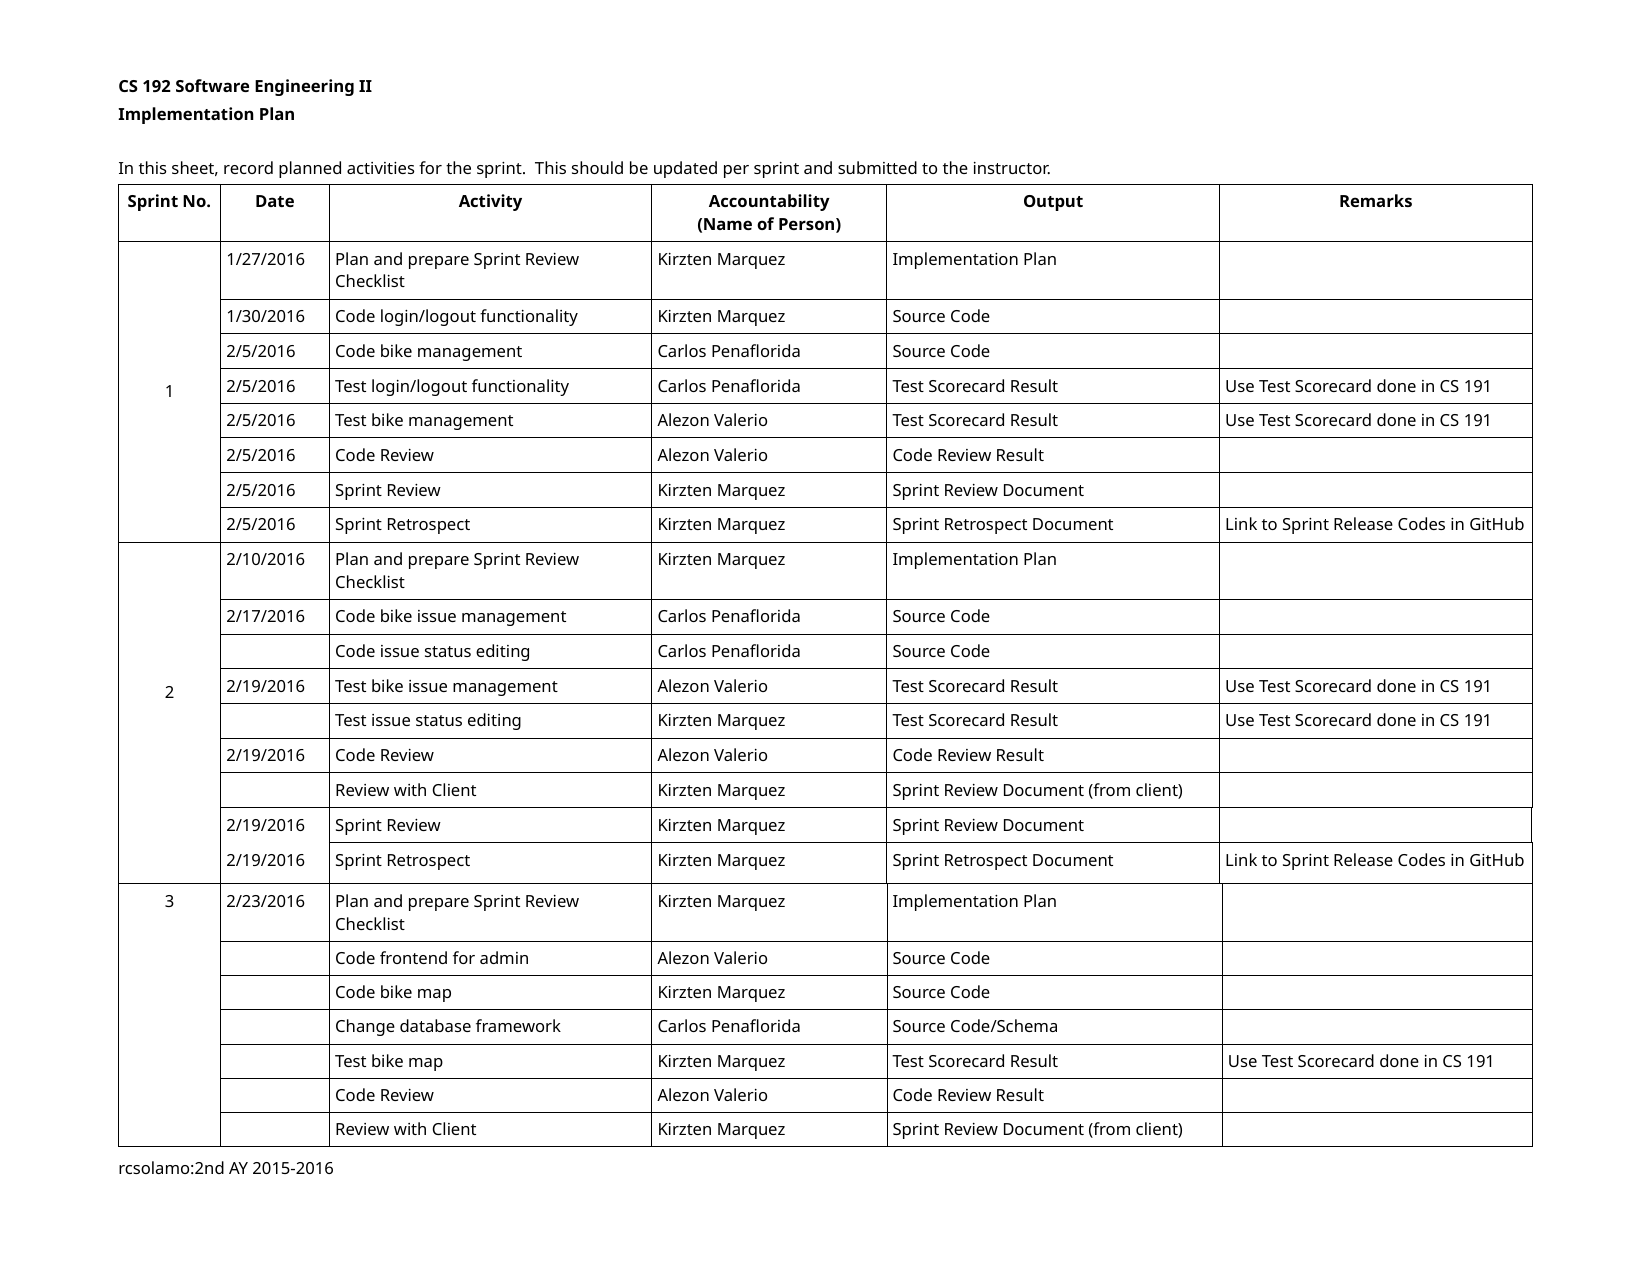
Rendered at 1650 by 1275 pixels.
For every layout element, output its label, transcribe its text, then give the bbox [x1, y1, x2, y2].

table_cell [1220, 773, 1532, 807]
table_cell [1220, 808, 1531, 842]
table_cell Alezon Valerio [652, 942, 887, 975]
table_cell Code Review Result [887, 739, 1219, 772]
table_cell Sprint Retrospect Document [887, 508, 1219, 541]
table_cell Plan and prepare Sprint Review Checklist [330, 242, 651, 298]
table_cell Code Review Result [887, 438, 1219, 472]
table_cell [1223, 976, 1532, 1009]
table_cell Test Scorecard Result [887, 704, 1219, 737]
table_cell Kirzten Marquez [652, 808, 886, 842]
table_cell Carlos Penaflorida [652, 1010, 887, 1043]
table_cell [1220, 242, 1532, 298]
table_header Sprint No. [119, 185, 220, 241]
table_cell [1220, 334, 1532, 368]
table_cell Carlos Penaflorida [652, 334, 886, 368]
table_header Activity [330, 185, 651, 241]
table_cell Source Code/Schema [888, 1010, 1222, 1043]
table_cell 2/19/2016 [221, 808, 329, 842]
table_cell [119, 842, 220, 883]
table_cell Carlos Penaflorida [652, 600, 886, 633]
table_cell Code frontend for admin [330, 942, 651, 975]
table_cell 3 [119, 884, 220, 1146]
table_cell Code bike management [330, 334, 651, 368]
table_cell [1223, 884, 1532, 941]
table_cell [221, 1045, 329, 1078]
table_cell Sprint Review Document [887, 473, 1219, 507]
table_header Remarks [1220, 185, 1532, 241]
text Implementation Plan [118, 102, 1532, 125]
table_cell 2/19/2016 [221, 669, 329, 703]
table_cell Source Code [887, 635, 1219, 668]
table_cell 2/5/2016 [221, 334, 329, 368]
table_cell Alezon Valerio [652, 404, 886, 437]
table_cell 2/5/2016 [221, 438, 329, 472]
table_cell Code login/logout functionality [330, 300, 651, 333]
table_cell Code issue status editing [330, 635, 651, 668]
table_cell Use Test Scorecard done in CS 191 [1223, 1045, 1532, 1078]
table_cell 2/5/2016 [221, 508, 329, 541]
table_cell [221, 1113, 329, 1146]
table_cell Use Test Scorecard done in CS 191 [1220, 669, 1532, 703]
table_cell [221, 1079, 329, 1112]
table_cell Code Review [330, 739, 651, 772]
table_header Date [221, 185, 329, 241]
table_cell 1/27/2016 [221, 242, 329, 298]
table_cell [1220, 473, 1532, 507]
table_cell Sprint Review [330, 473, 651, 507]
table_cell [221, 704, 329, 737]
table_cell Kirzten Marquez [652, 1045, 887, 1078]
table_cell Source Code [888, 942, 1222, 975]
table_cell Source Code [887, 600, 1219, 633]
table_cell Source Code [887, 334, 1219, 368]
table_cell Code bike map [330, 976, 651, 1009]
table_cell Kirzten Marquez [652, 543, 886, 599]
table_cell [1223, 1010, 1532, 1043]
table_cell 2/17/2016 [221, 600, 329, 633]
table_cell Kirzten Marquez [652, 884, 887, 941]
table_cell Kirzten Marquez [652, 704, 886, 737]
table_cell [1220, 600, 1532, 633]
table_cell 2 [119, 543, 220, 842]
table_cell Test bike issue management [330, 669, 651, 703]
table_cell Kirzten Marquez [652, 473, 886, 507]
table_cell 1 [119, 242, 220, 541]
table_cell Sprint Retrospect Document [887, 843, 1219, 883]
text In this sheet, record planned activities for the sprint. This should be updated per sprint and submitted to the instructor. [118, 157, 1532, 179]
table_cell Sprint Review Document (from client) [887, 773, 1219, 807]
table_header Output [887, 185, 1219, 241]
table_cell 2/19/2016 [221, 842, 329, 883]
table_cell Sprint Review [330, 808, 651, 842]
table_cell Kirzten Marquez [652, 773, 886, 807]
table_cell Plan and prepare Sprint Review Checklist [330, 543, 651, 599]
table_cell Test Scorecard Result [888, 1045, 1222, 1078]
table_cell Kirzten Marquez [652, 1113, 887, 1146]
table_cell Sprint Review Document [887, 808, 1219, 842]
table_cell [1223, 1113, 1532, 1146]
table_cell 2/5/2016 [221, 473, 329, 507]
table_cell Use Test Scorecard done in CS 191 [1220, 369, 1532, 403]
table_cell 2/23/2016 [221, 884, 329, 941]
table_cell Alezon Valerio [652, 669, 886, 703]
table_cell Code bike issue management [330, 600, 651, 633]
table_cell Carlos Penaflorida [652, 369, 886, 403]
table_cell 2/10/2016 [221, 543, 329, 599]
table_cell Use Test Scorecard done in CS 191 [1220, 404, 1532, 437]
table_cell Alezon Valerio [652, 1079, 887, 1112]
table_cell [221, 1010, 329, 1043]
table_cell Link to Sprint Release Codes in GitHub [1220, 843, 1532, 883]
table_cell Test bike map [330, 1045, 651, 1078]
table_cell Code Review Result [888, 1079, 1222, 1112]
table_cell Alezon Valerio [652, 739, 886, 772]
table_cell Sprint Retrospect [330, 508, 651, 541]
table_cell Source Code [888, 976, 1222, 1009]
table_cell [1220, 543, 1532, 599]
table_cell 1/30/2016 [221, 300, 329, 333]
table_cell Link to Sprint Release Codes in GitHub [1220, 508, 1532, 541]
table_cell Kirzten Marquez [652, 508, 886, 541]
table_cell [221, 635, 329, 668]
table_cell Test bike management [330, 404, 651, 437]
table_cell [1223, 942, 1532, 975]
table_cell Code Review [330, 1079, 651, 1112]
table_cell [1220, 739, 1532, 772]
table_cell Kirzten Marquez [652, 242, 886, 298]
table_cell Implementation Plan [887, 242, 1219, 298]
table_cell [1223, 1079, 1532, 1112]
table_cell Code Review [330, 438, 651, 472]
table_cell Plan and prepare Sprint Review Checklist [330, 884, 651, 941]
table_cell Implementation Plan [887, 543, 1219, 599]
table_cell Kirzten Marquez [652, 300, 886, 333]
table_cell Review with Client [330, 773, 651, 807]
table_cell 2/19/2016 [221, 739, 329, 772]
table_cell Review with Client [330, 1113, 651, 1146]
table_cell Test Scorecard Result [887, 404, 1219, 437]
table_cell Implementation Plan [888, 884, 1222, 941]
table_cell Test login/logout functionality [330, 369, 651, 403]
table_header Accountability (Name of Person) [652, 185, 886, 241]
table_cell [221, 976, 329, 1009]
text CS 192 Software Engineering II [118, 75, 1532, 98]
table_cell Alezon Valerio [652, 438, 886, 472]
table_cell Sprint Retrospect [330, 843, 651, 883]
table_cell 2/5/2016 [221, 404, 329, 437]
table_cell Use Test Scorecard done in CS 191 [1220, 704, 1532, 737]
table_cell [221, 773, 329, 807]
table_cell Source Code [887, 300, 1219, 333]
table_cell Sprint Review Document (from client) [888, 1113, 1222, 1146]
table_cell [1220, 635, 1532, 668]
table_cell Kirzten Marquez [652, 843, 886, 883]
table_cell Test issue status editing [330, 704, 651, 737]
table_cell Test Scorecard Result [887, 369, 1219, 403]
table_cell [221, 942, 329, 975]
table_cell [1220, 300, 1532, 333]
table_cell Test Scorecard Result [887, 669, 1219, 703]
table_cell [1220, 438, 1532, 472]
table_cell Carlos Penaflorida [652, 635, 886, 668]
table_cell 2/5/2016 [221, 369, 329, 403]
table_cell Change database framework [330, 1010, 651, 1043]
table_cell Kirzten Marquez [652, 976, 887, 1009]
